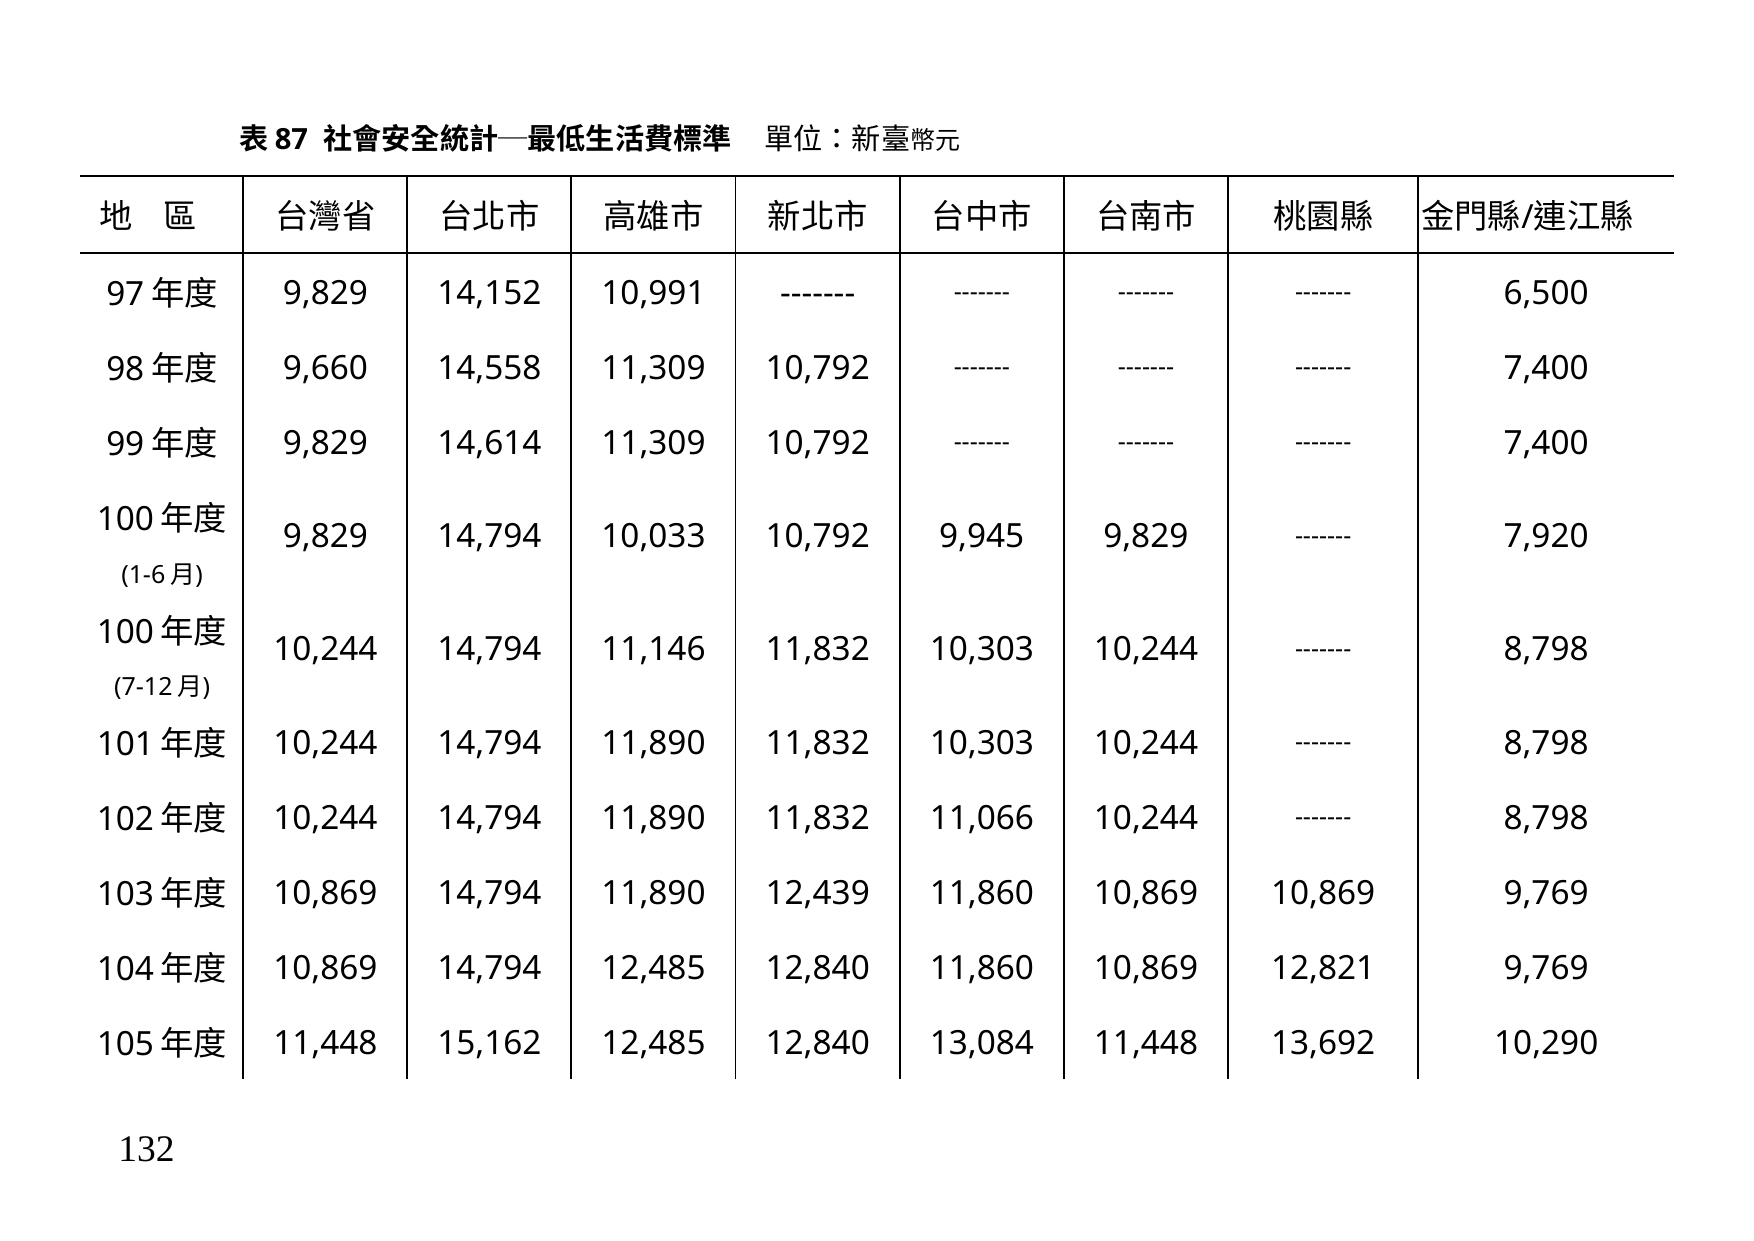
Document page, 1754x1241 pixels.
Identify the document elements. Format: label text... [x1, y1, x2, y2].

table_cell ------- [1065, 404, 1227, 479]
table_cell 12,485 [572, 929, 735, 1004]
table_cell 10,869 [1065, 929, 1227, 1004]
table_cell 10,033 [572, 479, 735, 591]
table_cell ------- [1065, 254, 1227, 329]
table_cell 9,829 [244, 479, 406, 591]
table_cell 11,890 [572, 854, 735, 929]
table_header 台南市 [1065, 177, 1227, 252]
table_cell 11,860 [901, 929, 1063, 1004]
table_header 高雄市 [572, 177, 735, 252]
table_cell 12,840 [736, 929, 899, 1004]
table_cell ------- [1065, 329, 1227, 404]
table_cell 97年度 [80, 254, 242, 329]
table_cell 11,309 [572, 329, 735, 404]
table_cell 10,869 [1065, 854, 1227, 929]
table_header 地 區 [80, 177, 242, 252]
table_cell ------- [1229, 779, 1417, 854]
table_cell ------- [736, 254, 899, 329]
table_cell 101年度 [80, 704, 242, 779]
table_cell 12,485 [572, 1004, 735, 1079]
table_cell 11,832 [736, 704, 899, 779]
table_cell 14,794 [408, 779, 570, 854]
table_cell 11,309 [572, 404, 735, 479]
table_cell 15,162 [408, 1004, 570, 1079]
table_cell 8,798 [1419, 591, 1674, 704]
table_cell 8,798 [1419, 704, 1674, 779]
table_cell 8,798 [1419, 779, 1674, 854]
table_cell 14,794 [408, 591, 570, 704]
table_cell 9,829 [1065, 479, 1227, 591]
table_cell 103年度 [80, 854, 242, 929]
table_cell 11,832 [736, 591, 899, 704]
table_cell 10,244 [1065, 591, 1227, 704]
table_cell ------- [1229, 704, 1417, 779]
table_cell 99年度 [80, 404, 242, 479]
table_cell 9,660 [244, 329, 406, 404]
table_cell 102年度 [80, 779, 242, 854]
table_cell 100年度 (1-6月) [80, 479, 242, 591]
table_cell 100年度 (7-12月) [80, 591, 242, 704]
table_cell ------- [1229, 254, 1417, 329]
table_cell 7,920 [1419, 479, 1674, 591]
table_cell 9,769 [1419, 854, 1674, 929]
table_cell 13,692 [1229, 1004, 1417, 1079]
table_cell 10,303 [901, 704, 1063, 779]
table_cell 10,792 [736, 479, 899, 591]
table_cell 7,400 [1419, 329, 1674, 404]
table_cell 12,439 [736, 854, 899, 929]
table_cell 104年度 [80, 929, 242, 1004]
table_cell 14,794 [408, 854, 570, 929]
table_cell ------- [901, 329, 1063, 404]
table_cell 10,244 [1065, 779, 1227, 854]
table_cell 10,244 [1065, 704, 1227, 779]
table_cell ------- [1229, 479, 1417, 591]
table_cell 13,084 [901, 1004, 1063, 1079]
table_cell 11,890 [572, 704, 735, 779]
table_header 桃園縣 [1229, 177, 1417, 252]
table_header 台中市 [901, 177, 1063, 252]
table_header 新北市 [736, 177, 899, 252]
table_header 台北市 [408, 177, 570, 252]
table_cell 105年度 [80, 1004, 242, 1079]
text 表87 社會安全統計─最低生活費標準 單位：新臺幣元 [118, 99, 1636, 174]
table_cell 10,244 [244, 779, 406, 854]
table_cell 10,290 [1419, 1004, 1674, 1079]
table_cell 10,869 [244, 854, 406, 929]
table_cell 10,244 [244, 591, 406, 704]
table_header 台灣省 [244, 177, 406, 252]
table_cell 6,500 [1419, 254, 1674, 329]
table_cell 11,860 [901, 854, 1063, 929]
table_cell 14,558 [408, 329, 570, 404]
table_cell 9,945 [901, 479, 1063, 591]
table_cell 11,066 [901, 779, 1063, 854]
table_cell ------- [901, 404, 1063, 479]
table_cell 10,792 [736, 404, 899, 479]
table_cell ------- [1229, 591, 1417, 704]
table_cell 11,146 [572, 591, 735, 704]
table_cell 9,829 [244, 254, 406, 329]
table_cell 98年度 [80, 329, 242, 404]
table_cell 10,244 [244, 704, 406, 779]
table_cell 14,794 [408, 929, 570, 1004]
table_cell 14,614 [408, 404, 570, 479]
table_cell 10,303 [901, 591, 1063, 704]
table_cell 10,991 [572, 254, 735, 329]
table_cell 9,829 [244, 404, 406, 479]
table_cell 12,821 [1229, 929, 1417, 1004]
table_cell ------- [1229, 329, 1417, 404]
table_cell 7,400 [1419, 404, 1674, 479]
table_cell 14,794 [408, 479, 570, 591]
table_cell 10,869 [1229, 854, 1417, 929]
table_cell ------- [901, 254, 1063, 329]
table_cell 10,869 [244, 929, 406, 1004]
table_cell ------- [1229, 404, 1417, 479]
table_cell 12,840 [736, 1004, 899, 1079]
table_cell 11,448 [244, 1004, 406, 1079]
table_cell 11,890 [572, 779, 735, 854]
table_cell 10,792 [736, 329, 899, 404]
table_cell 14,152 [408, 254, 570, 329]
table_cell 11,448 [1065, 1004, 1227, 1079]
table_cell 11,832 [736, 779, 899, 854]
table_cell 9,769 [1419, 929, 1674, 1004]
table_header 金門縣/連江縣 [1419, 177, 1674, 252]
table_cell 14,794 [408, 704, 570, 779]
